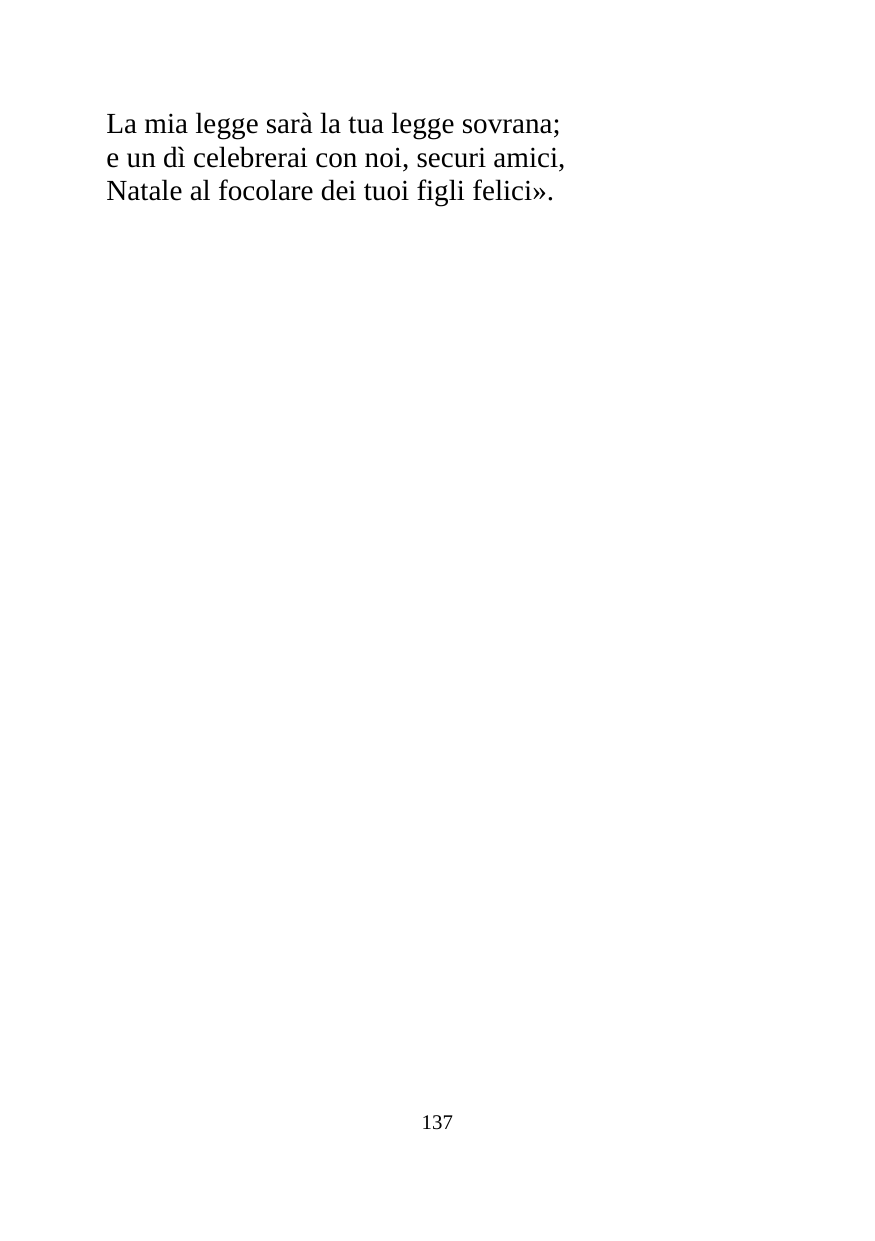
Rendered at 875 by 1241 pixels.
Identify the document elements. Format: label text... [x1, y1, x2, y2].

text La mia legge sarà la tua legge sovrana; e un dì celebrerai con noi, securi amici, Natale al focolare dei tuoi figli felici». [106, 106, 768, 207]
